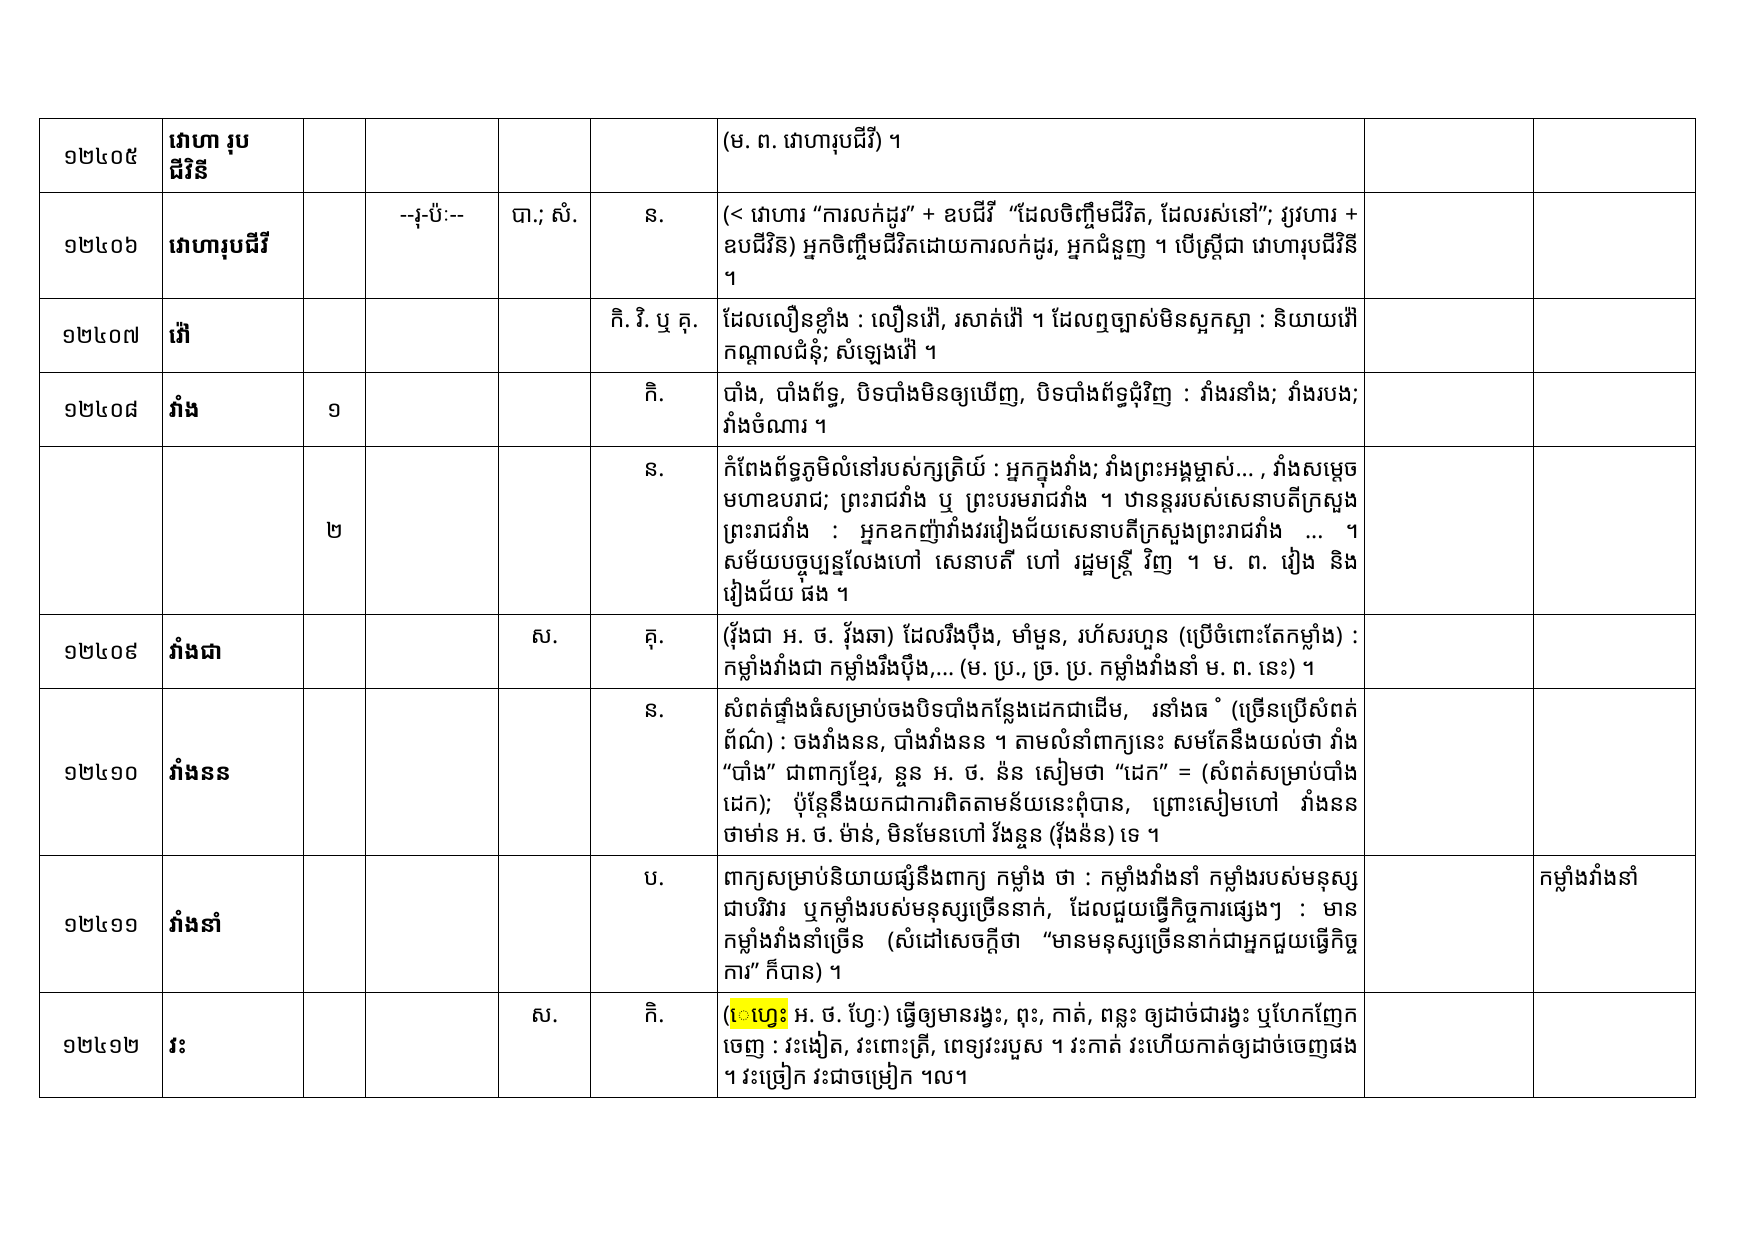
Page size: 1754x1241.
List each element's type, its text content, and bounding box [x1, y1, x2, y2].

table_cell (វុ័ងជា អ. ថ. វុ័ងឆា) ដែល​រឹងប៉ឹង, មាំមួន, រហ័សរហួន (ប្រើ​ចំពោះ​តែ​កម្លាំង) : កម្លាំង​វាំងជា កម្លាំង​រឹងប៉ឹង,... (ម. ប្រ., ច្រ. ប្រ. កម្លាំង​វាំងនាំ ម. ព. នេះ) ។ [718, 615, 1364, 687]
table_cell វះ [163, 993, 303, 1097]
table_cell (ម. ព. វោហារុបជីវី) ។ [718, 119, 1364, 192]
table_cell ន. [591, 447, 717, 613]
table_cell [366, 689, 498, 855]
table_cell ស. [499, 615, 590, 687]
table_cell [1534, 373, 1695, 446]
table_cell សំពត់​ផ្ទាំង​ធំ​សម្រាប់​ចង​បិទ​បាំង​កន្លែង​ដេក​ជាដើម, រនាំង​ធំ (ច្រើន​ប្រើ​សំពត់​ព័ណ៌) : ចង​វាំងនន, បាំង​វាំងនន ។ តាម​លំនាំ​ពាក្យ​នេះ សម​តែ​នឹង​យល់​ថា វាំង “បាំង” ជា​ពាក្យ​ខ្មែរ, ន្ចន អ. ថ. ន៉ន សៀម​ថា “ដេក” = (សំពត់​សម្រាប់​បាំង​ដេក); ប៉ុន្តែ​នឹង​យក​ជា​ការ​ពិត​តាម​ន័យ​នេះ​ពុំ​បាន, ព្រោះ​សៀម​ហៅ វាំងនន ថាមា់ន អ. ថ. ម៉ាន់, មិន​មែន​ហៅ វ័ងន្ចន (វុ័ងន៉ន) ទេ ។ [718, 689, 1364, 855]
table_cell វោហា រុប ជីវិនី [163, 119, 303, 192]
table_cell [304, 299, 365, 372]
table_cell [1534, 447, 1695, 613]
table_cell ១២៤០៧ [40, 299, 162, 372]
table_cell [499, 299, 590, 372]
table_cell គុ. [591, 615, 717, 687]
table_cell ដែល​លឿន​ខ្លាំង : លឿន​វ៉ៅ, រសាត់​វ៉ៅ ។ ដែល​ឮ​ច្បាស់​មិន​ស្អក​ស្អា : និយាយ​វ៉ៅ​កណ្ដាល​ជំនុំ; សំឡេង​វ៉ៅ ។ [718, 299, 1364, 372]
table_cell វាំង [163, 373, 303, 446]
table_cell ១២៤០៩ [40, 615, 162, 687]
table_cell [499, 373, 590, 446]
table_cell ន. [591, 689, 717, 855]
table_cell ១២៤០៥ [40, 119, 162, 192]
table_cell [1365, 299, 1533, 372]
table_cell បាំង, បាំង​ព័ទ្ធ, បិទ​បាំង​មិន​ឲ្យ​ឃើញ, បិទ​បាំង​ព័ទ្ធ​ជុំ​វិញ : វាំង​រនាំង; វាំង​របង; វាំង​ចំណារ ។ [718, 373, 1364, 446]
table_cell [1365, 689, 1533, 855]
table_cell វាំងនន [163, 689, 303, 855]
table_cell [1365, 119, 1533, 192]
table_cell [499, 689, 590, 855]
table_cell [304, 689, 365, 855]
table_cell [591, 119, 717, 192]
table_cell [1534, 689, 1695, 855]
table_cell [304, 119, 365, 192]
table_cell (< វោហារ “ការ​លក់​ដូរ” + ឧបជីវី “ដែល​ចិញ្ចឹម​ជីវិត, ដែល​រស់​នៅ”; វ្យវហារ + ឧបជីវិន៑) អ្នក​ចិញ្ចឹម​ជីវិត​ដោយ​ការ​លក់​ដូរ, អ្នក​ជំនួញ ។ បើ​ស្រ្តី​ជា វោហារុបជីវិនី ។ [718, 193, 1364, 297]
table_cell ១២៤១២ [40, 993, 162, 1097]
table_cell [366, 119, 498, 192]
table_cell [304, 615, 365, 687]
table_cell បា.; សំ. [499, 193, 590, 297]
table_cell [366, 856, 498, 992]
table_cell [304, 856, 365, 992]
table_cell ១ [304, 373, 365, 446]
table_cell [163, 447, 303, 613]
table_cell [1534, 119, 1695, 192]
table_cell [40, 447, 162, 613]
table_cell [1365, 373, 1533, 446]
table_cell ពាក្យ​សម្រាប់​និយាយ​ផ្សំ​នឹង​ពាក្យ កម្លាំង ថា : កម្លាំង​វាំងនាំ កម្លាំង​របស់​មនុស្ស​ជា​បរិវារ ឬ​កម្លាំង​របស់​មនុស្ស​ច្រើន​នាក់, ដែល​ជួយ​ធ្វើ​កិច្ច​ការ​ផ្សេង​ៗ : មាន​កម្លាំង​វាំងនាំ​ច្រើន (សំដៅ​សេចក្ដី​ថា “មាន​មនុស្ស​ច្រើន​នាក់​ជា​អ្នក​ជួយ​ធ្វើ​កិច្ច​ការ” ក៏​បាន) ។ [718, 856, 1364, 992]
table_cell ១២៤០៦ [40, 193, 162, 297]
table_cell វ៉ៅ [163, 299, 303, 372]
table_cell វាំងនាំ [163, 856, 303, 992]
table_cell [1534, 299, 1695, 372]
table_cell [366, 447, 498, 613]
table_cell [1365, 993, 1533, 1097]
table_cell [499, 447, 590, 613]
table_cell [499, 119, 590, 192]
table_cell កិ. វិ. ឬ គុ. [591, 299, 717, 372]
table_cell [1365, 447, 1533, 613]
table_cell --រុ-ប៉ៈ-- [366, 193, 498, 297]
table_cell ១២៤១១ [40, 856, 162, 992]
table_cell កំពែង​ព័ទ្ធ​ភូមិ​លំនៅ​របស់​ក្សត្រិយ៍ : អ្នក​ក្នុង​វាំង; វាំង​ព្រះ​អង្គ​ម្ចាស់... , វាំង​សម្តេច​មហា​ឧបរាជ; ព្រះ​រាជ​វាំង ឬ ព្រះ​បរម​រាជ​វាំង ។ ឋានន្តរ​របស់​សេនាបតី​ក្រសួង​ព្រះ​រាជ​វាំង : អ្នក​ឧកញ៉ា​វាំង​វរ​វៀងជ័យ​សេនាបតី​ក្រសួង​ព្រះ​រាជ​វាំង ... ។ សម័យ​បច្ចុប្បន្ន​លែង​ហៅ សេនាបតី ហៅ រដ្ឋមន្រ្តី វិញ ។ ម. ព. វៀង និង វៀងជ័យ ផង ។ [718, 447, 1364, 613]
table_cell [1534, 993, 1695, 1097]
table_cell កិ. [591, 373, 717, 446]
table_cell [1534, 615, 1695, 687]
table_cell ១២៤០៨ [40, 373, 162, 446]
table_cell [366, 373, 498, 446]
table_cell [1365, 856, 1533, 992]
table_cell [366, 993, 498, 1097]
table_cell [1365, 193, 1533, 297]
table_cell (េហ្វេះ អ. ថ. ហ្វែៈ) ធ្វើ​ឲ្យ​មាន​រង្វះ, ពុះ, កាត់, ពន្លះ ឲ្យ​ដាច់​ជា​រង្វះ ឬ​ហែក​ញែក​ចេញ : វះ​ងៀត, វះ​ពោះ​ត្រី, ពេទ្យ​វះ​របួស ។ វះ​កាត់ វះ​ហើយ​កាត់​ឲ្យ​ដាច់​ចេញ​ផង ។ វះ​ច្រៀក វះ​ជា​ចម្រៀក ។ល។ [718, 993, 1364, 1097]
table_cell ប. [591, 856, 717, 992]
table_cell វោហារុបជីវី [163, 193, 303, 297]
table_cell [366, 299, 498, 372]
table_cell ស. [499, 993, 590, 1097]
table_cell ន. [591, 193, 717, 297]
table_cell ២ [304, 447, 365, 613]
table_cell [366, 615, 498, 687]
table_cell កិ. [591, 993, 717, 1097]
table_cell [499, 856, 590, 992]
table_cell [304, 193, 365, 297]
table_cell [1365, 615, 1533, 687]
table_cell ១២៤១០ [40, 689, 162, 855]
table_cell កម្លាំង​វាំងនាំ [1534, 856, 1695, 992]
table_cell វាំងជា [163, 615, 303, 687]
table_cell [1534, 193, 1695, 297]
table_cell [304, 993, 365, 1097]
